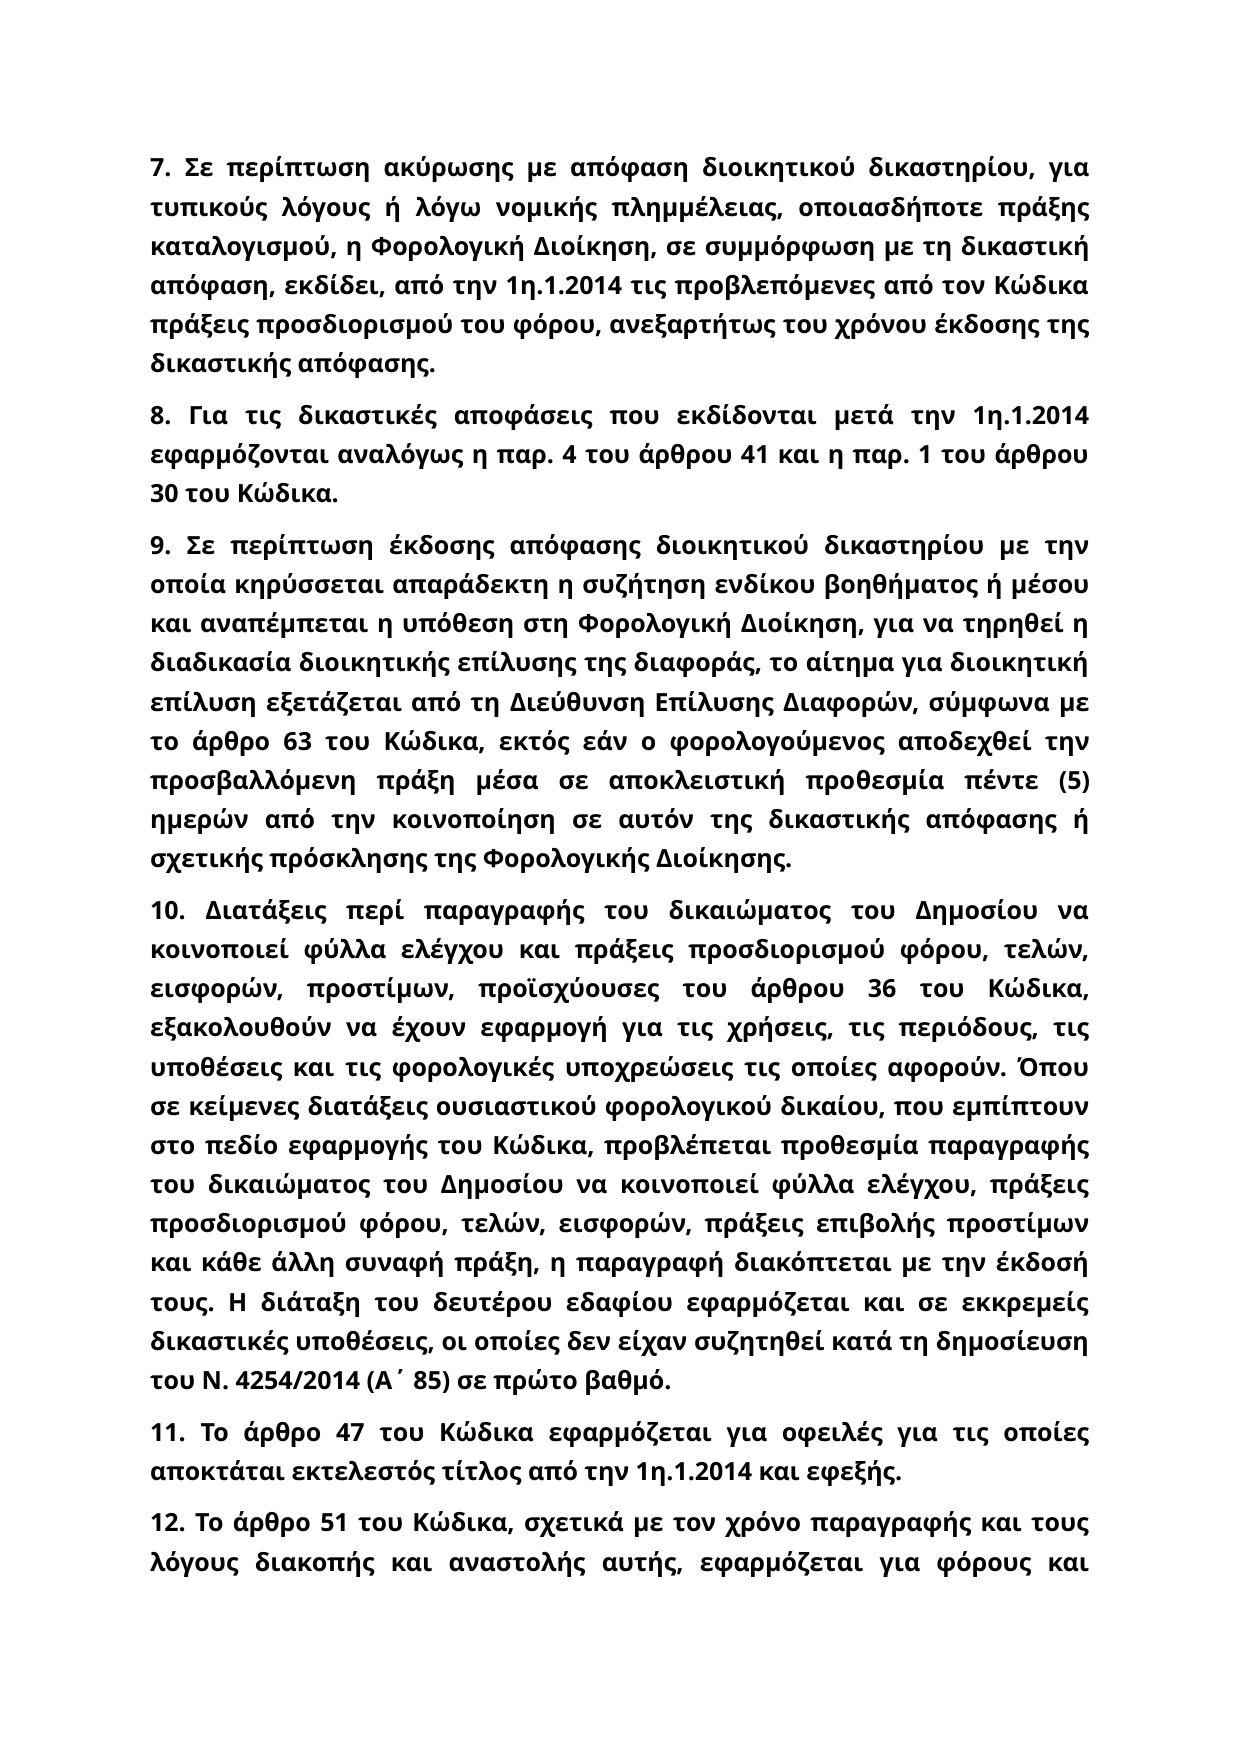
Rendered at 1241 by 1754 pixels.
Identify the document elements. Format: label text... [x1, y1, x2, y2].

text 10. Διατάξεις περί παραγραφής του δικαιώματος του Δημοσίου να κοινοποιεί φύλλα ελέγχου και πράξεις προσδιορισμού φόρου, τελών, εισφορών, προστίμων, προϊσχύουσες του άρθρου 36 του Κώδικα, εξακολουθούν να έχουν εφαρμογή για τις χρήσεις, τις περιόδους, τις υποθέσεις και τις φορολογικές υποχρεώσεις τις οποίες αφορούν. Όπου σε κείμενες διατάξεις ουσιαστικού φορολογικού δικαίου, που εμπίπτουν στο πεδίο εφαρμογής του Κώδικα, προβλέπεται προθεσμία παραγραφής του δικαιώματος του Δημοσίου να κοινοποιεί φύλλα ελέγχου, πράξεις προσδιορισμού φόρου, τελών, εισφορών, πράξεις επιβολής προστίμων και κάθε άλλη συναφή πράξη, η παραγραφή διακόπτεται με την έκδοσή τους. Η διάταξη του δευτέρου εδαφίου εφαρμόζεται και σε εκκρεμείς δικαστικές υποθέσεις, οι οποίες δεν είχαν συζητηθεί κατά τη δημοσίευση του Ν. 4254/2014 (Α΄ 85) σε πρώτο βαθμό. [150, 892, 1090, 1397]
text 7. Σε περίπτωση ακύρωσης με απόφαση διοικητικού δικαστηρίου, για τυπικούς λόγους ή λόγω νομικής πλημμέλειας, οποιασδήποτε πράξης καταλογισμού, η Φορολογική Διοίκηση, σε συμμόρφωση με τη δικαστική απόφαση, εκδίδει, από την 1η.1.2014 τις προβλεπόμενες από τον Κώδικα πράξεις προσδιορισμού του φόρου, ανεξαρτήτως του χρόνου έκδοσης της δικαστικής απόφασης. [150, 150, 1090, 380]
text 8. Για τις δικαστικές αποφάσεις που εκδίδονται μετά την 1η.1.2014 εφαρμόζονται αναλόγως η παρ. 4 του άρθρου 41 και η παρ. 1 του άρθρου 30 του Κώδικα. [150, 397, 1090, 510]
text 11. Το άρθρο 47 του Κώδικα εφαρμόζεται για οφειλές για τις οποίες αποκτάται εκτελεστός τίτλος από την 1η.1.2014 και εφεξής. [150, 1414, 1090, 1487]
text 12. Το άρθρο 51 του Κώδικα, σχετικά με τον χρόνο παραγραφής και τους λόγους διακοπής και αναστολής αυτής, εφαρμόζεται για φόρους και [150, 1505, 1090, 1578]
text 9. Σε περίπτωση έκδοσης απόφασης διοικητικού δικαστηρίου με την οποία κηρύσσεται απαράδεκτη η συζήτηση ενδίκου βοηθήματος ή μέσου και αναπέμπεται η υπόθεση στη Φορολογική Διοίκηση, για να τηρηθεί η διαδικασία διοικητικής επίλυσης της διαφοράς, το αίτημα για διοικητική επίλυση εξετάζεται από τη Διεύθυνση Επίλυσης Διαφορών, σύμφωνα με το άρθρο 63 του Κώδικα, εκτός εάν ο φορολογούμενος αποδεχθεί την προσβαλλόμενη πράξη μέσα σε αποκλειστική προ­θεσμία πέντε (5) ημερών από την κοινοποίηση σε αυτόν της δικαστικής απόφασης ή σχετικής πρόσκλησης της Φορολογικής Διοίκησης. [150, 527, 1090, 875]
